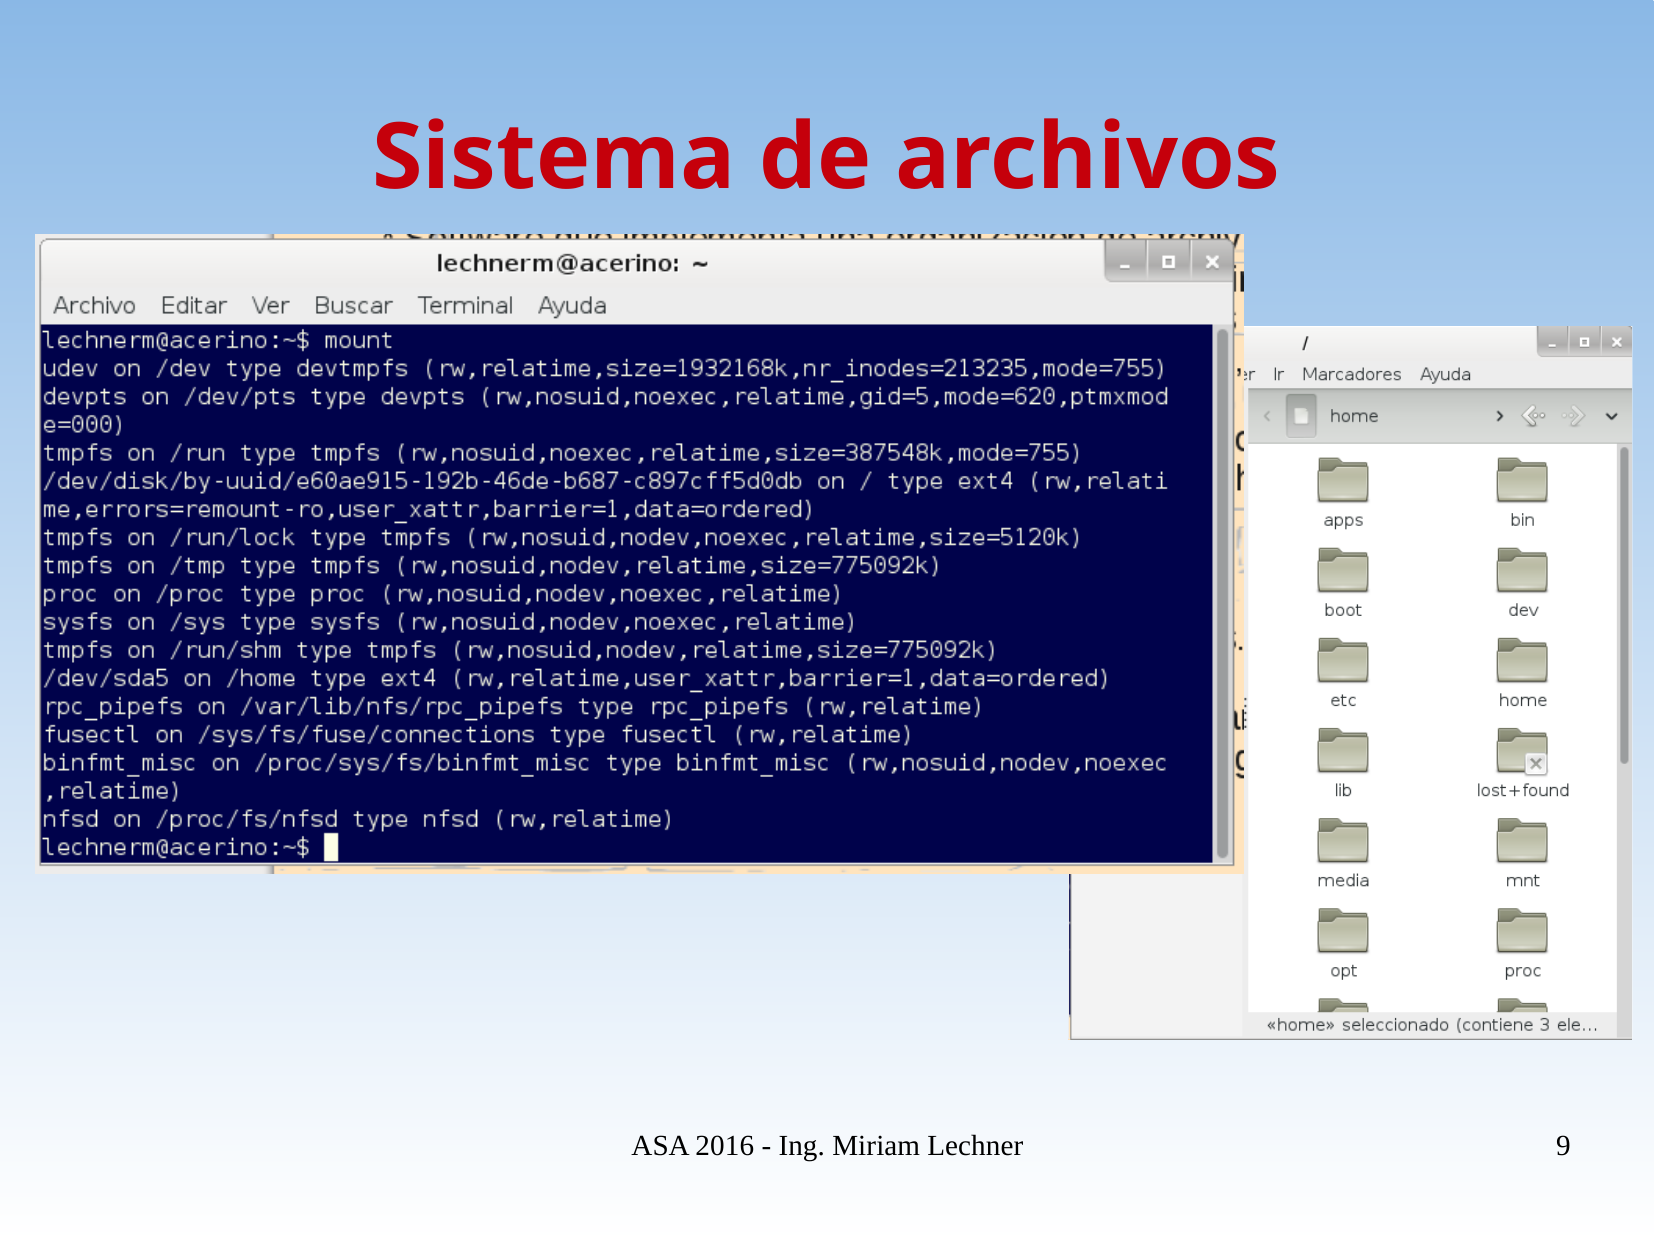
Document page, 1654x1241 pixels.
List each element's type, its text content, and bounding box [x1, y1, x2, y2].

picture [35, 234, 1632, 1040]
title Sistema de archivos [82, 49, 1571, 257]
